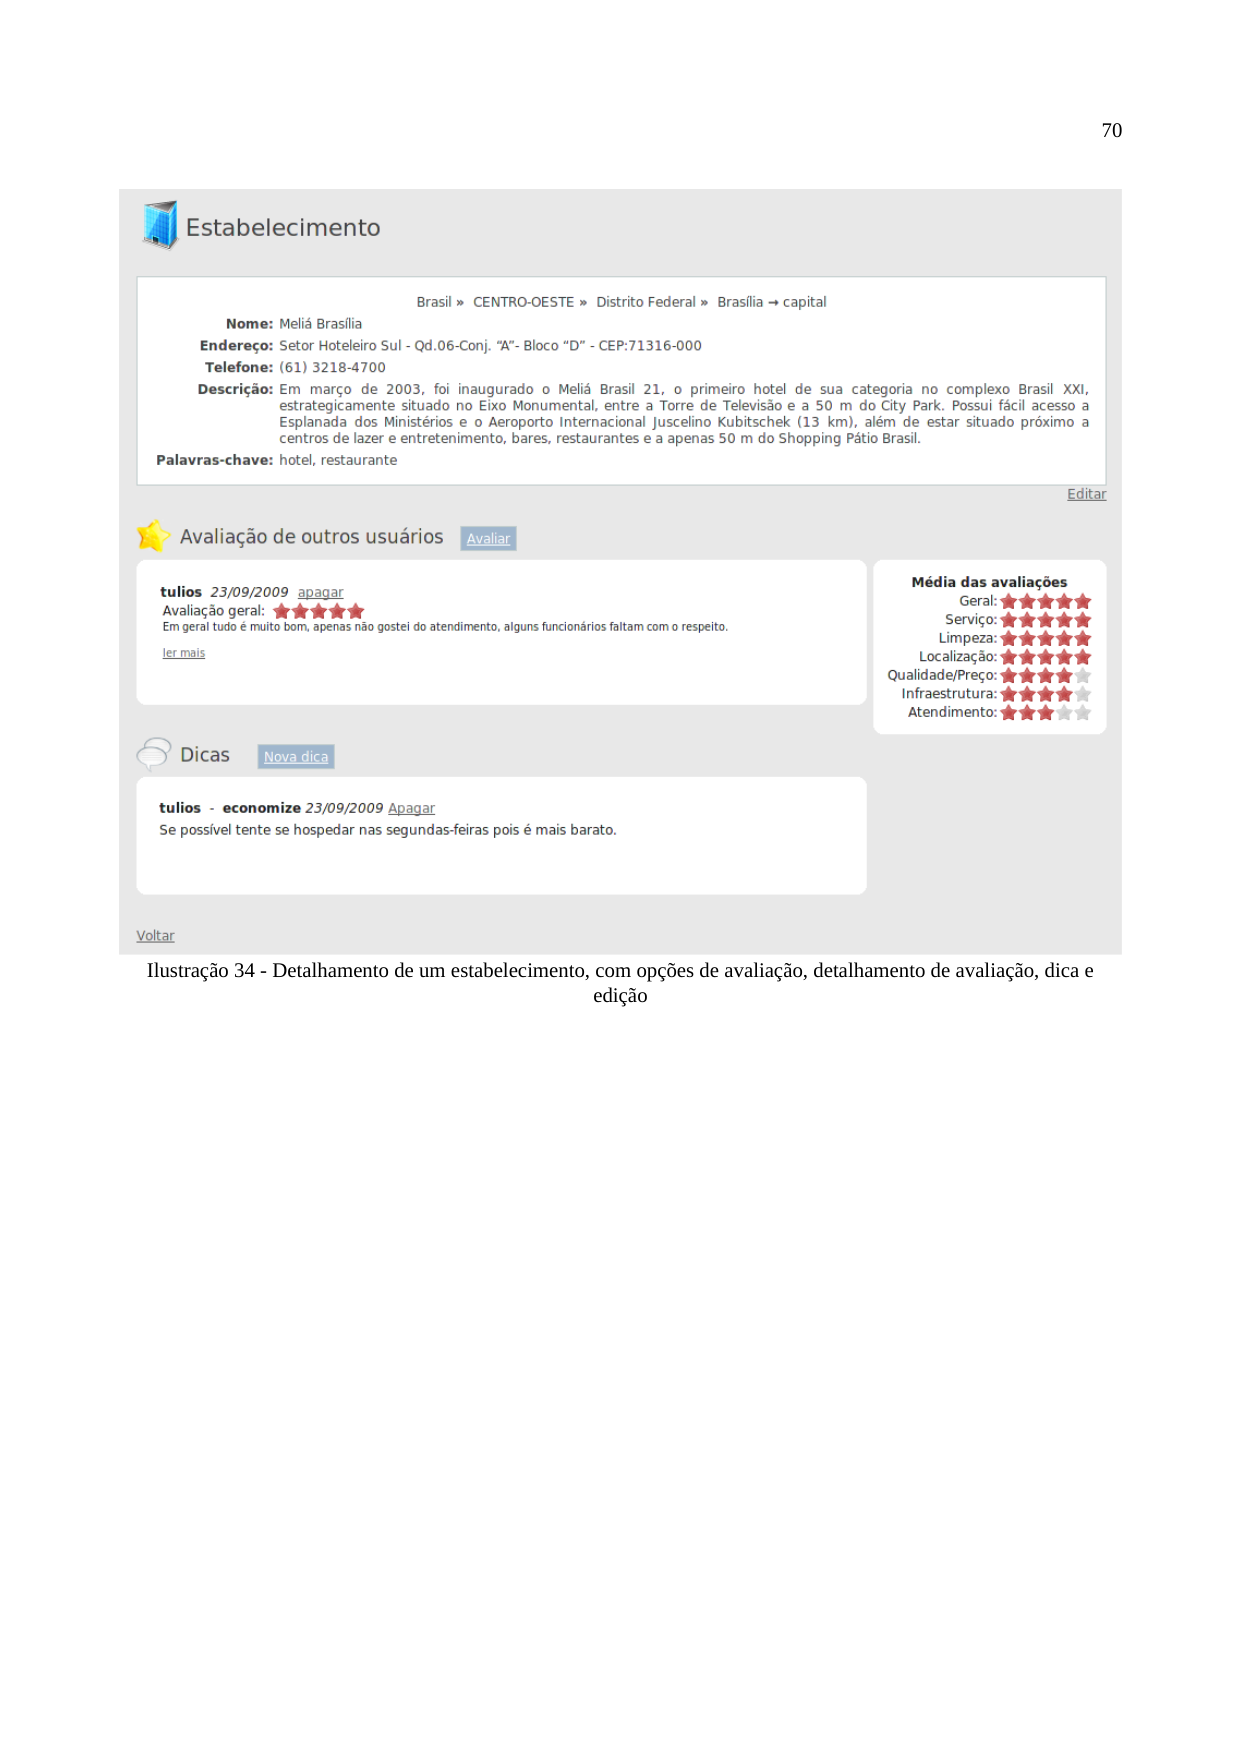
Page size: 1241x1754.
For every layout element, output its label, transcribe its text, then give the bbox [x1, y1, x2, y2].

picture [118, 189, 1123, 959]
text Ilustração 34 - Detalhamento de um estabelecimento, com opções de avaliação, detalhamento de avaliação, dica e edição [118, 959, 1122, 1007]
